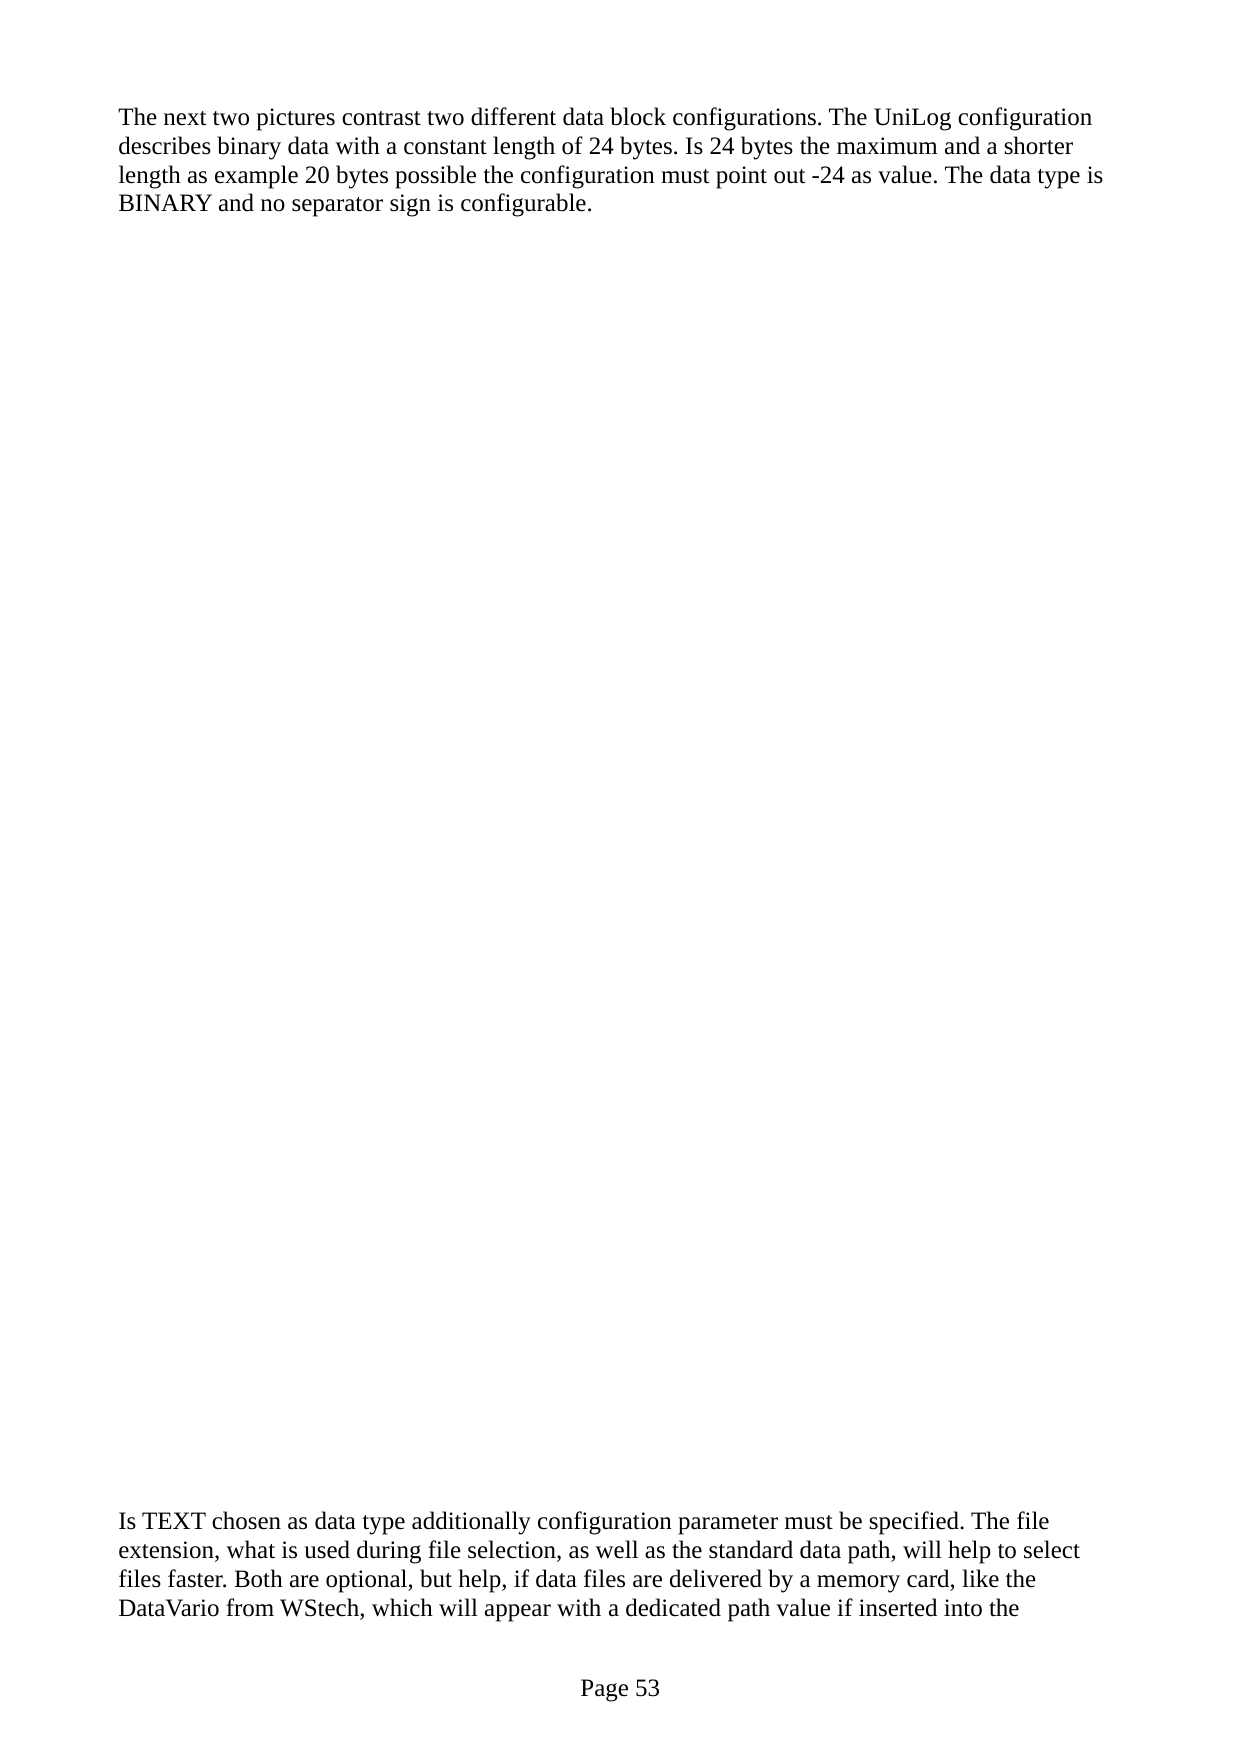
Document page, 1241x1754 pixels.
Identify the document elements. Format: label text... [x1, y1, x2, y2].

text The next two pictures contrast two different data block configurations. The UniLog configuration describes binary data with a constant length of 24 bytes. Is 24 bytes the maximum and a shorter length as example 20 bytes possible the configuration must point out -24 as value. The data type is BINARY and no separator sign is configurable. Is TEXT chosen as data type additionally configuration parameter must be specified. The file extension, what is used during file selection, as well as the standard data path, will help to select files faster. Both are optional, but help, if data files are delivered by a memory card, like the DataVario from WStech, which will appear with a dedicated path value if inserted into the [118, 102, 1122, 1621]
